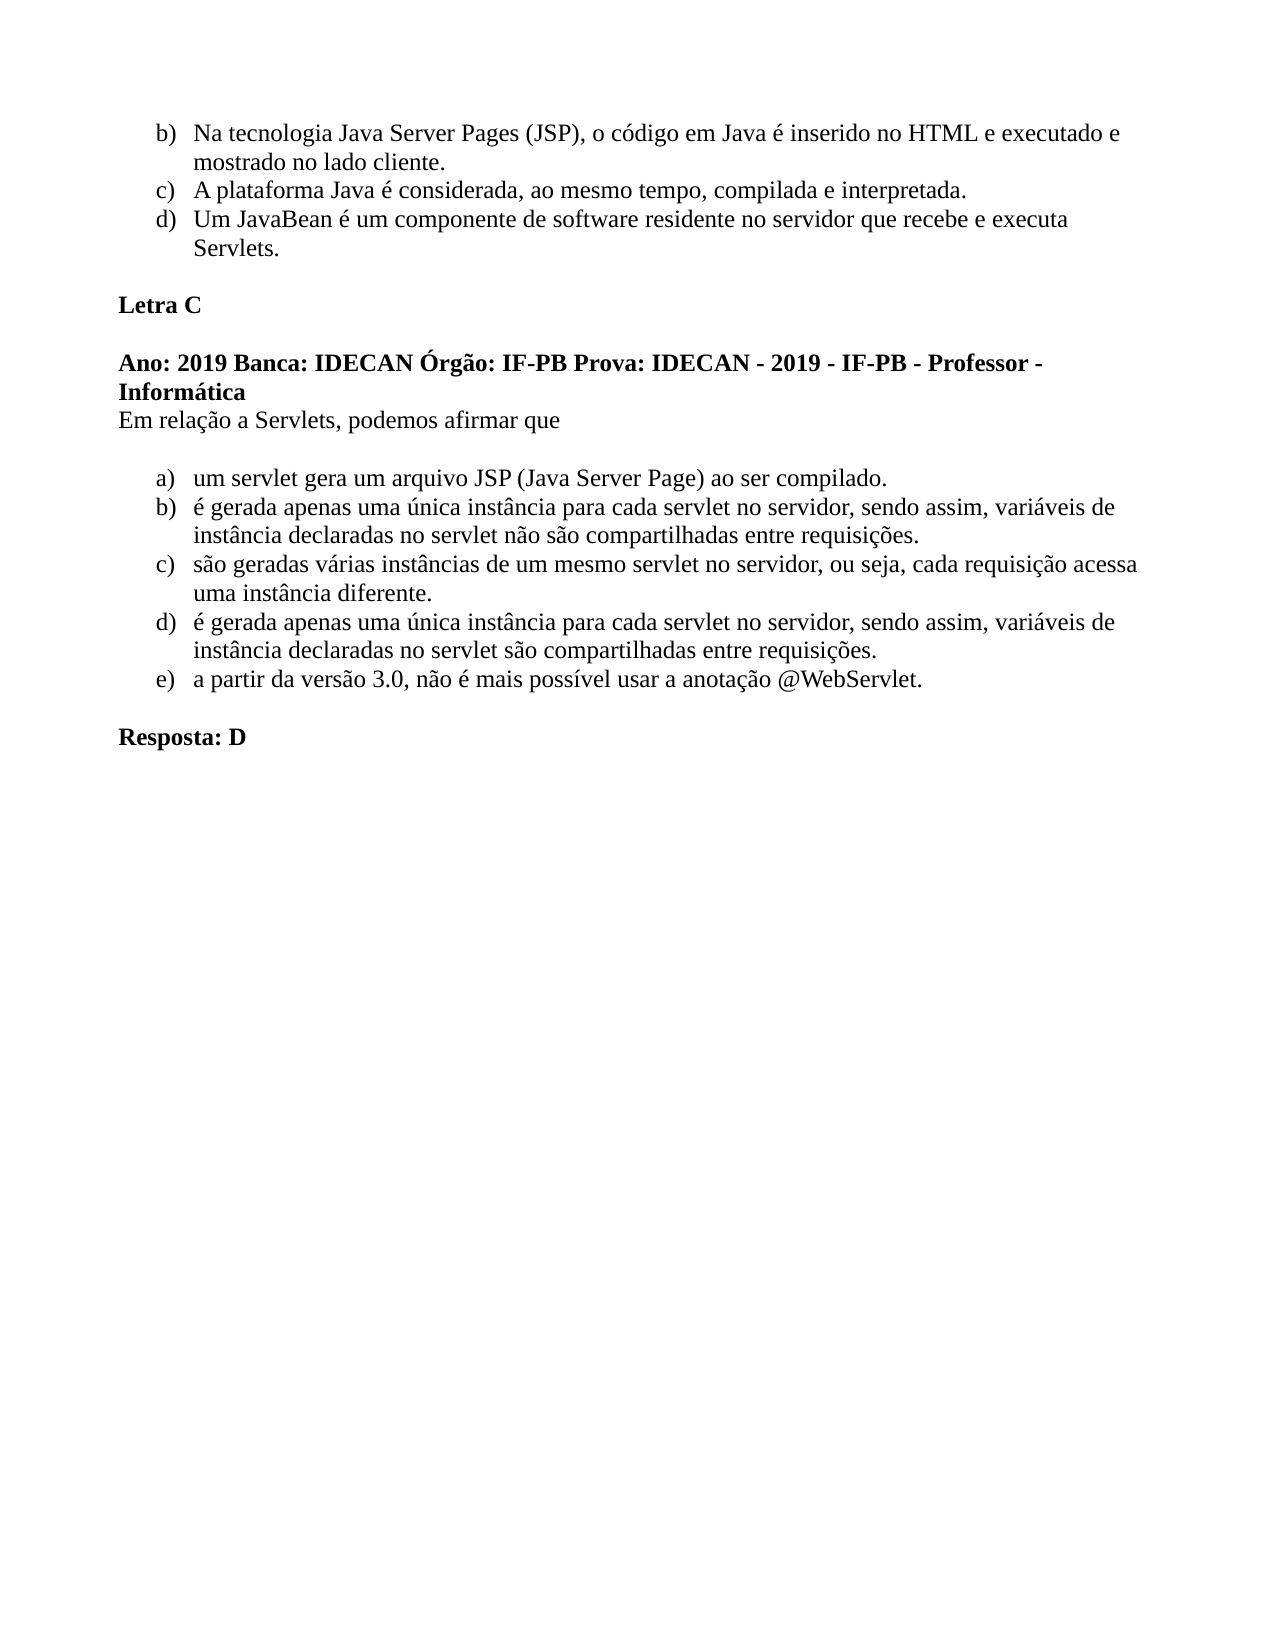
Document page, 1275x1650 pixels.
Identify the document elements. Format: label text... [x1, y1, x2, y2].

list são geradas várias instâncias de um mesmo servlet no servidor, ou seja, cada requisição acessa uma instância diferente. [156, 549, 1157, 607]
list um servlet gera um arquivo JSP (Java Server Page) ao ser compilado. [156, 463, 1157, 492]
text Resposta: D [118, 722, 1157, 751]
list Um JavaBean é um componente de software residente no servidor que recebe e executa Servlets. [156, 204, 1157, 262]
list é gerada apenas uma única instância para cada servlet no servidor, sendo assim, variáveis de instância declaradas no servlet são compartilhadas entre requisições. [156, 607, 1157, 664]
list Na tecnologia Java Server Pages (JSP), o código em Java é inserido no HTML e executado e mostrado no lado cliente. [156, 118, 1157, 176]
text Ano: 2019 Banca: IDECAN Órgão: IF-PB Prova: IDECAN - 2019 - IF-PB - Professor - Informática [118, 348, 1157, 406]
list é gerada apenas uma única instância para cada servlet no servidor, sendo assim, variáveis de instância declaradas no servlet não são compartilhadas entre requisições. [156, 492, 1157, 549]
text Letra C [118, 291, 1157, 319]
text Em relação a Servlets, podemos afirmar que [118, 406, 1157, 434]
list A plataforma Java é considerada, ao mesmo tempo, compilada e interpretada. [156, 176, 1157, 204]
list a partir da versão 3.0, não é mais possível usar a anotação @WebServlet. [156, 664, 1157, 693]
